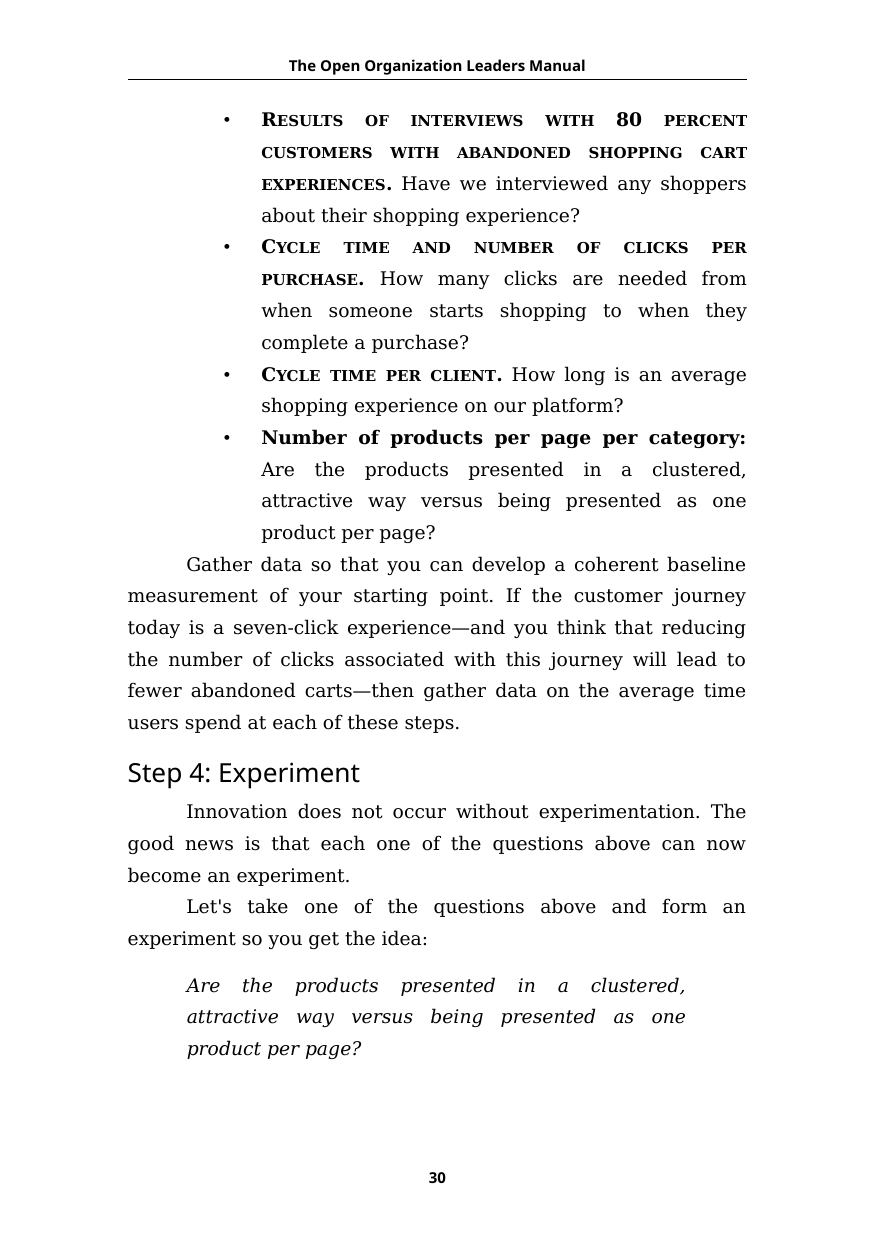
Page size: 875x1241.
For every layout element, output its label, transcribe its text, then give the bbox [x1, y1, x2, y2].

list Cycle time and number of clicks per purchase. How many clicks are needed from when someone starts shopping to when they complete a purchase? [223, 236, 747, 354]
text Gather data so that you can develop a coherent baseline measurement of your starting point. If the customer journey today is a seven-click experience—and you think that reducing the number of clicks associated with this journey will lead to fewer abandoned carts—then gather data on the average time users spend at each of these steps. [127, 554, 747, 734]
text Are the products presented in a clustered, attractive way versus being presented as one product per page? [187, 974, 688, 1060]
text Innovation does not occur without experimentation. The good news is that each one of the questions above can now become an experiment. [127, 801, 747, 886]
list Cycle time per client. How long is an average shopping experience on our platform? [223, 363, 747, 417]
list Number of products per page per category: Are the products presented in a clustered, attractive way versus being presented as one product per page? [223, 427, 747, 544]
text Let's take one of the questions above and form an experiment so you get the idea: [127, 896, 747, 950]
list Results of interviews with 80 percent customers with abandoned shopping cart experiences. Have we interviewed any shoppers about their shopping experience? [223, 109, 747, 226]
subtitle Step 4: Experiment [127, 758, 747, 789]
